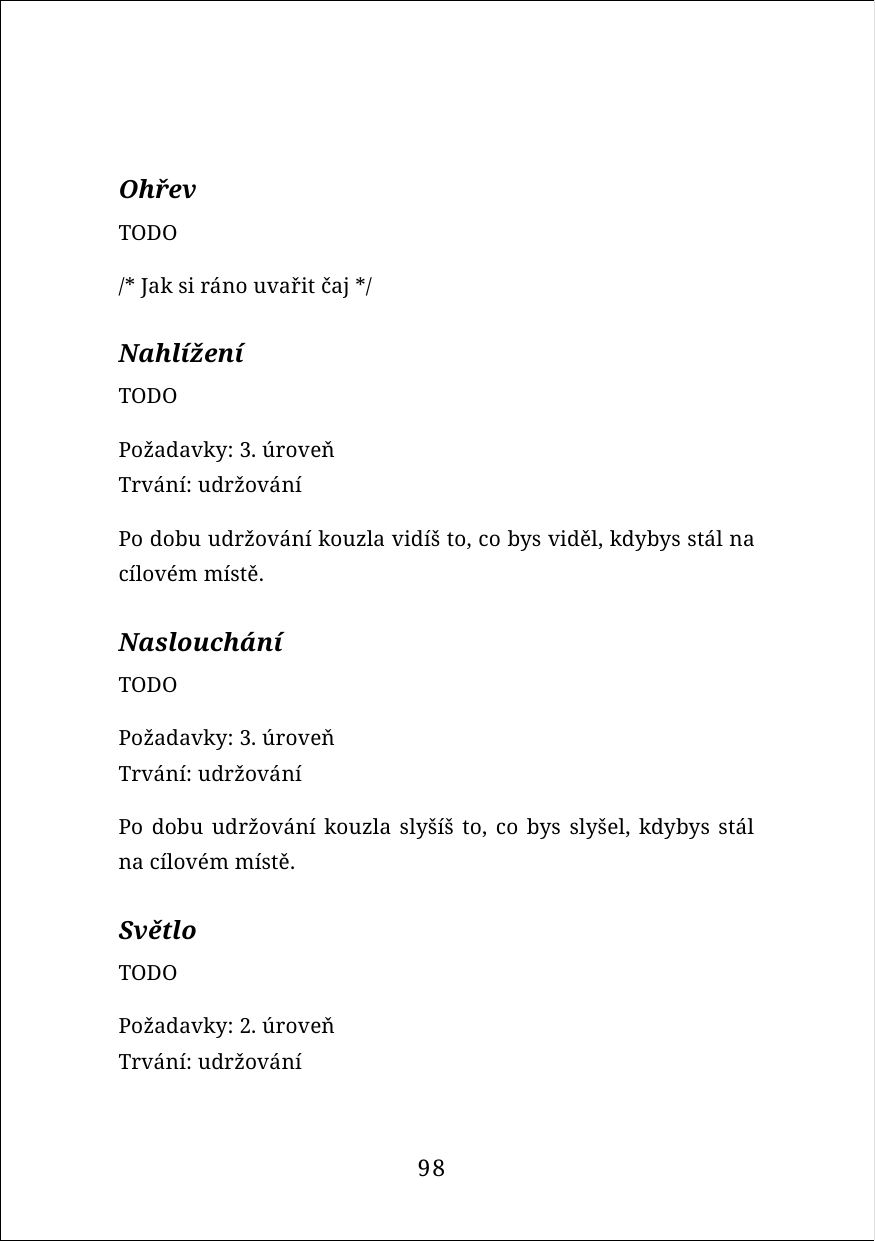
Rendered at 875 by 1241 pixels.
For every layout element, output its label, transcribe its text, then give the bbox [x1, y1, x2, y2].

subtitle Nahlížení [118, 336, 756, 370]
subtitle Naslouchání [118, 624, 756, 658]
text Po dobu udržování kouzla vidíš to, co bys viděl, kdybys stál na cílovém místě. [118, 524, 756, 588]
text TODO [118, 218, 756, 246]
subtitle Světlo [118, 912, 756, 947]
text Požadavky: 2. úroveň Trvání: udržování [118, 1012, 756, 1076]
text TODO [118, 382, 756, 410]
text Požadavky: 3. úroveň Trvání: udržování [118, 723, 756, 787]
text TODO [118, 958, 756, 987]
subtitle Ohřev [118, 172, 756, 206]
text Po dobu udržování kouzla slyšíš to, co bys slyšel, kdybys stál na cílovém místě. [118, 812, 756, 876]
text Požadavky: 3. úroveň Trvání: udržování [118, 435, 756, 499]
text /* Jak si ráno uvařit čaj */ [118, 271, 756, 299]
text TODO [118, 670, 756, 698]
